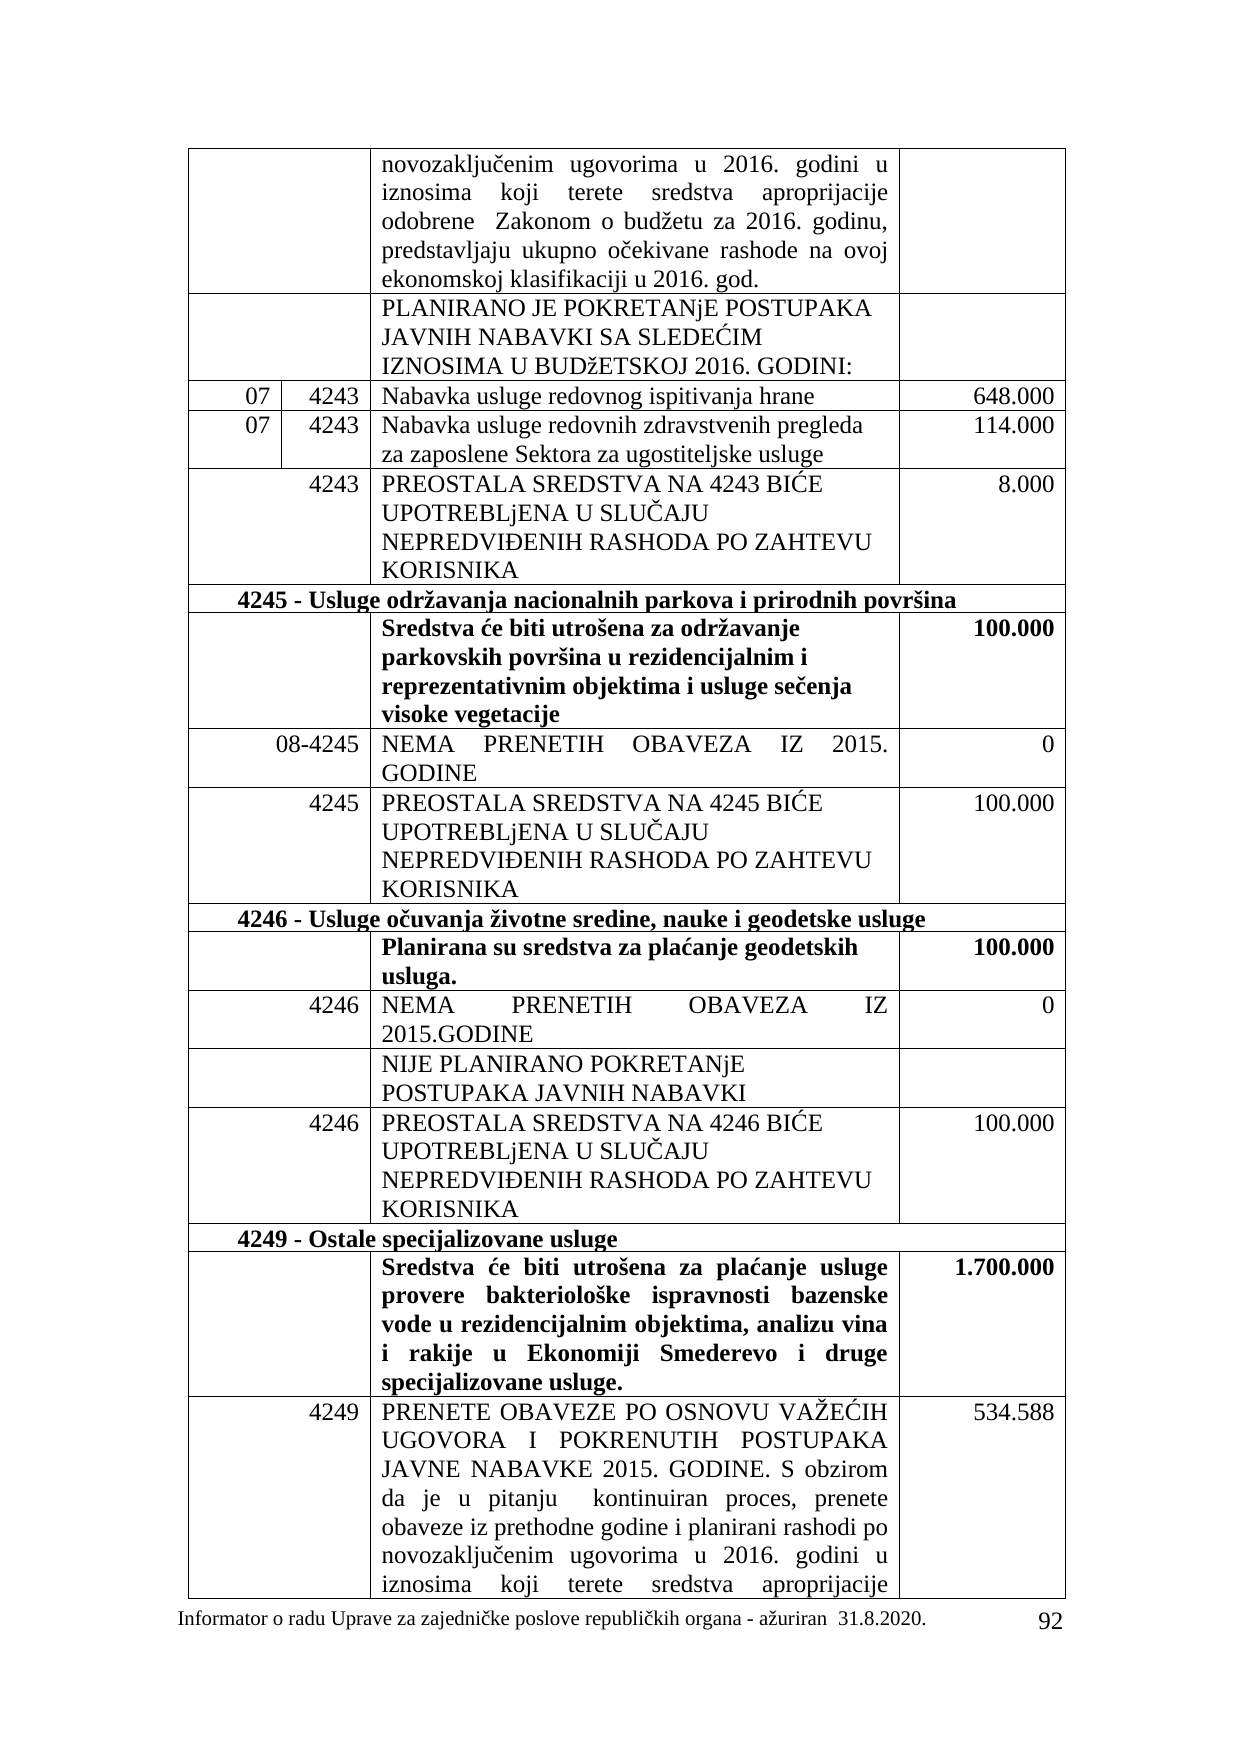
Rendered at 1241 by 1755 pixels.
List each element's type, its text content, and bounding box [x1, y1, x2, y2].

table_cell 100.000 [900, 788, 1065, 903]
table_cell 4249 - Ostale specijalizovane usluge [189, 1224, 1065, 1251]
table_cell PREOSTALA SREDSTVA NA 4246 BIĆE UPOTREBLjENA U SLUČAJU NEPREDVIĐENIH RASHODA PO ZAHTEVU KORISNIKA [371, 1108, 899, 1223]
table_cell 0 [900, 729, 1065, 787]
table_cell 4249 [189, 1397, 370, 1598]
table_cell [189, 1252, 370, 1396]
table_cell novozaklјučenim ugovorima u 2016. godini u iznosima koji terete sredstva aproprijacije odobrene Zakonom o budžetu za 2016. godinu, predstavlјaju ukupno očekivane rashode na ovoj ekonomskoj klasifikaciji u 2016. god. [371, 149, 899, 292]
table_cell 07 [189, 381, 281, 409]
table_cell 100.000 [900, 613, 1065, 728]
table_cell PLANIRANO JE POKRETANјE POSTUPAKA JAVNIH NABAVKI SA SLEDEĆIM IZNOSIMA U BUDžETSKOJ 2016. GODINI: [371, 294, 899, 380]
table_cell 4243 [282, 411, 370, 468]
table_cell [189, 294, 370, 380]
table_cell PRENETE OBAVEZE PO OSNOVU VAŽEĆIH UGOVORA I POKRENUTIH POSTUPAKA JAVNE NABAVKE 2015. GODINE. S obzirom da je u pitanju kontinuiran proces, prenete obaveze iz prethodne godine i planirani rashodi po novozaklјučenim ugovorima u 2016. godini u iznosima koji terete sredstva aproprijacije [371, 1397, 899, 1598]
table_cell Sredstva će biti utrošena za održavanje parkovskih površina u rezidencijalnim i reprezentativnim objektima i usluge sečenja visoke vegetacije [371, 613, 899, 728]
table_cell 07 [189, 411, 281, 468]
table_cell [189, 1049, 370, 1107]
table_cell 534.588 [900, 1397, 1065, 1598]
table_cell Nabavka usluge redovnih zdravstvenih pregleda za zaposlene Sektora za ugostitelјske usluge [371, 411, 899, 468]
table_cell Sredstva će biti utrošena za plaćanje usluge provere bakteriološke ispravnosti bazenske vode u rezidencijalnim objektima, analizu vina i rakije u Ekonomiji Smederevo i druge specijalizovane usluge. [371, 1252, 899, 1396]
table_cell [189, 149, 370, 292]
table_cell [900, 294, 1065, 380]
table_cell Nabavka usluge redovnog ispitivanja hrane [371, 381, 899, 409]
table_cell [900, 1049, 1065, 1107]
table_cell 4243 [282, 381, 370, 409]
table_cell 648.000 [900, 381, 1065, 409]
table_cell NEMA PRENETIH OBAVEZA IZ 2015. GODINE [371, 729, 899, 787]
table_cell 114.000 [900, 411, 1065, 468]
table_cell 1.700.000 [900, 1252, 1065, 1396]
table_cell [900, 149, 1065, 292]
table_cell 4246 - Usluge očuvanja životne sredine, nauke i geodetske usluge [189, 904, 1065, 931]
table_cell 4243 [189, 469, 370, 584]
table_cell PREOSTALA SREDSTVA NA 4243 BIĆE UPOTREBLjENA U SLUČAJU NEPREDVIĐENIH RASHODA PO ZAHTEVU KORISNIKA [371, 469, 899, 584]
table_cell 4246 [189, 991, 370, 1048]
table_cell 4245 - Usluge održavanja nacionalnih parkova i prirodnih površina [189, 585, 1065, 612]
table_cell PREOSTALA SREDSTVA NA 4245 BIĆE UPOTREBLjENA U SLUČAJU NEPREDVIĐENIH RASHODA PO ZAHTEVU KORISNIKA [371, 788, 899, 903]
table_cell 100.000 [900, 932, 1065, 989]
table_cell 08-4245 [189, 729, 370, 787]
table_cell 100.000 [900, 1108, 1065, 1223]
table_cell Planirana su sredstva za plaćanje geodetskih usluga. [371, 932, 899, 989]
table_cell 4245 [189, 788, 370, 903]
table_cell [189, 613, 370, 728]
table_cell 4246 [189, 1108, 370, 1223]
table_cell NEMA PRENETIH OBAVEZA IZ 2015.GODINE [371, 991, 899, 1048]
table_cell NIJE PLANIRANO POKRETANјE POSTUPAKA JAVNIH NABAVKI [371, 1049, 899, 1107]
table_cell [189, 932, 370, 989]
table_cell 8.000 [900, 469, 1065, 584]
table_cell 0 [900, 991, 1065, 1048]
